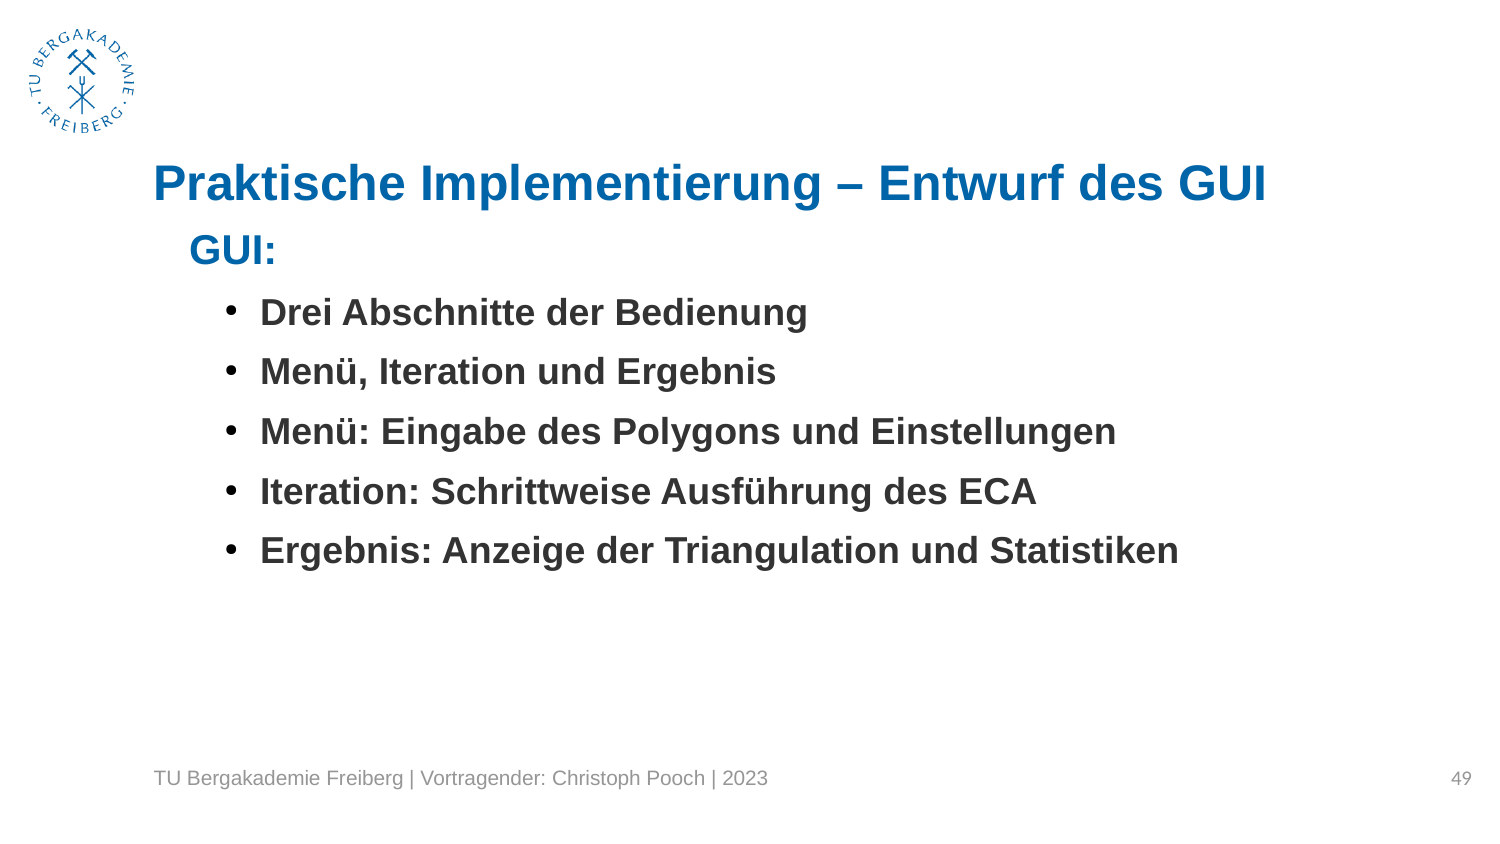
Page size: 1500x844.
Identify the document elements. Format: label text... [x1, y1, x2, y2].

picture [29, 29, 134, 133]
slide_number [1352, 764, 1473, 825]
footer TU Bergakademie Freiberg | Vortragender: Christoph Pooch | 2023 [153, 764, 1353, 824]
list GUI: Drei Abschnitte der Bedienung Menü, Iteration und Ergebnis Menü: Eingabe des Polygons und Einstellungen Iteration: Schrittweise Ausführung des ECA Ergebnis: Anzeige der Triangulation und Statistiken [153, 226, 1182, 716]
list Praktische Implementierung – Entwurf des GUI [153, 150, 1477, 221]
